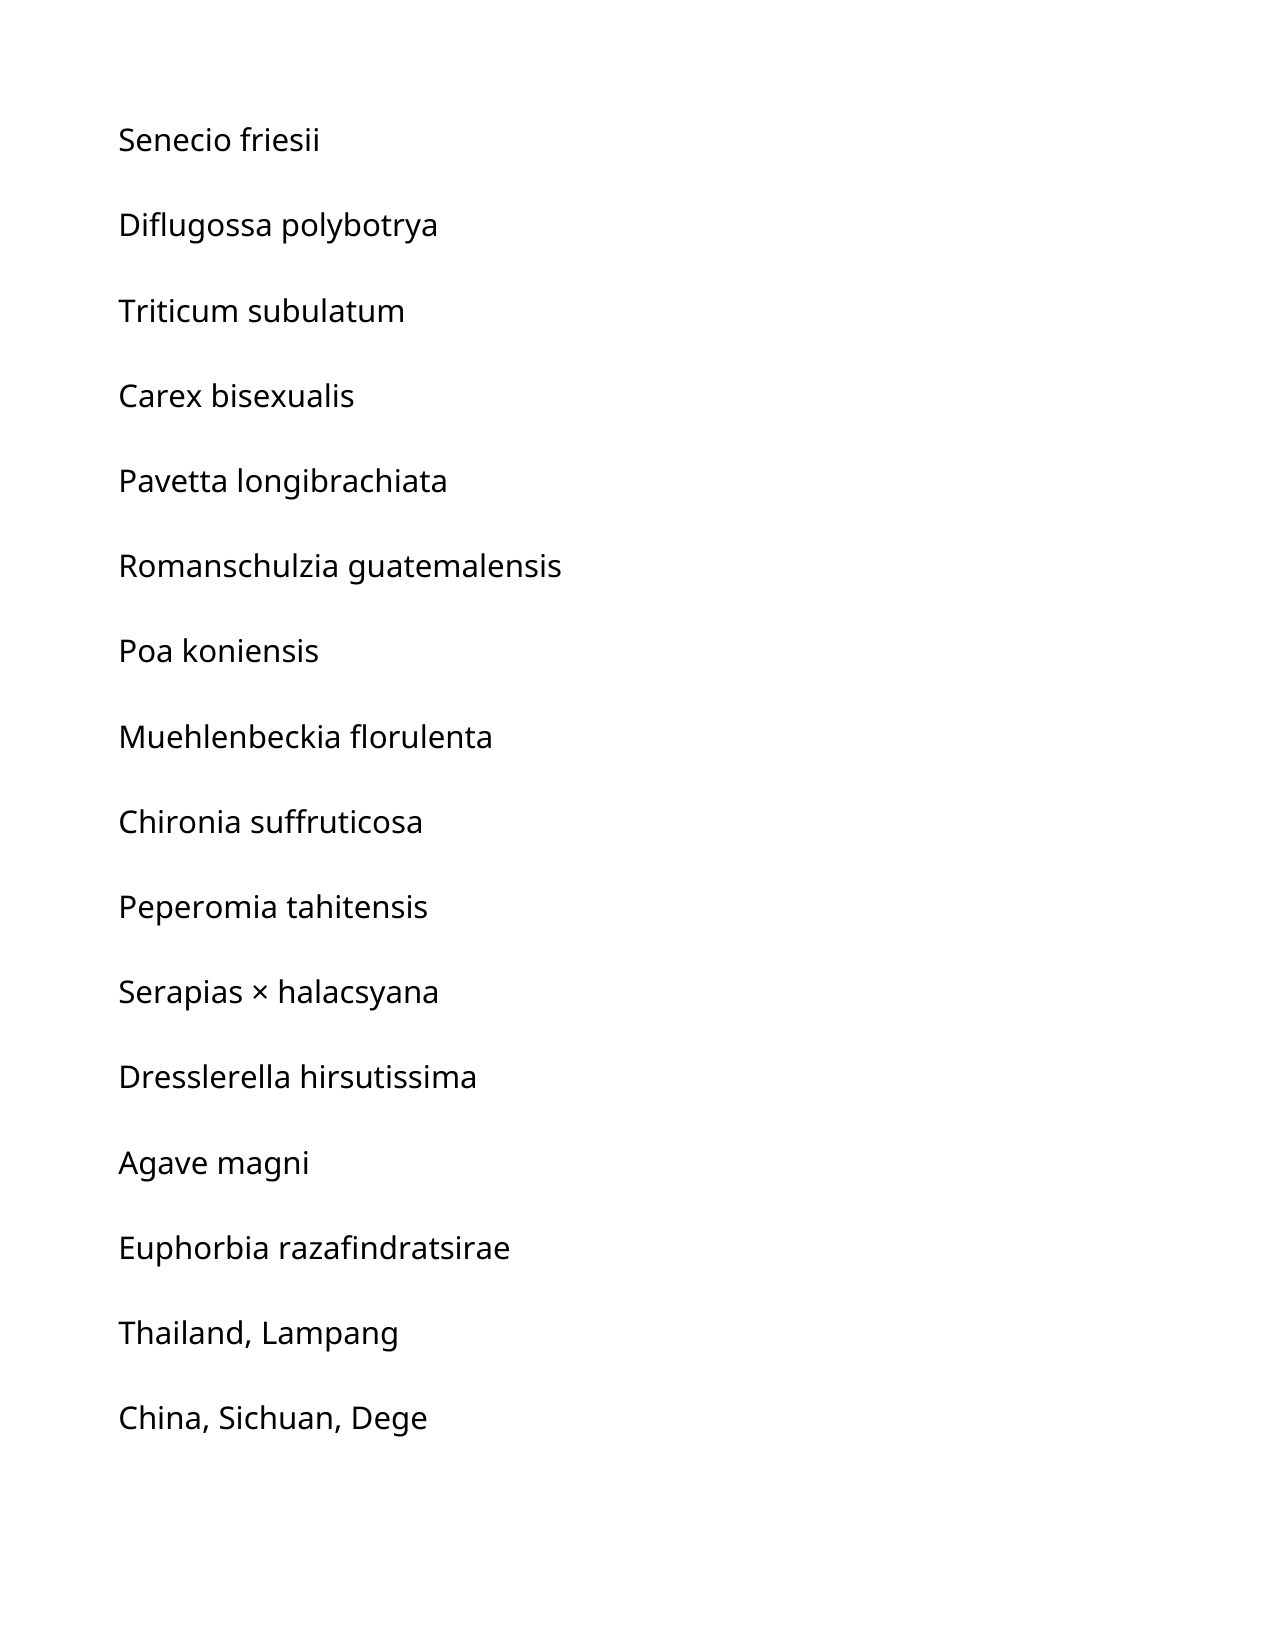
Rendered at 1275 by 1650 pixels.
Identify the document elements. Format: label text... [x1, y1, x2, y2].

text Euphorbia razafindratsirae [118, 1226, 1157, 1311]
text Triticum subulatum [118, 288, 1157, 374]
text Pavetta longibrachiata [118, 459, 1157, 544]
text Serapias × halacsyana [118, 970, 1157, 1055]
text Romanschulzia guatemalensis [118, 544, 1157, 629]
text Muehlenbeckia florulenta [118, 714, 1157, 800]
text Diflugossa polybotrya [118, 203, 1157, 288]
text Thailand, Lampang [118, 1311, 1157, 1396]
text Poa koniensis [118, 629, 1157, 714]
text Senecio friesii [118, 118, 1157, 203]
text Peperomia tahitensis [118, 885, 1157, 970]
text Dresslerella hirsutissima [118, 1055, 1157, 1141]
text Agave magni [118, 1141, 1157, 1226]
text China, Sichuan, Dege [118, 1396, 1157, 1481]
text Carex bisexualis [118, 374, 1157, 459]
text Chironia suffruticosa [118, 800, 1157, 885]
